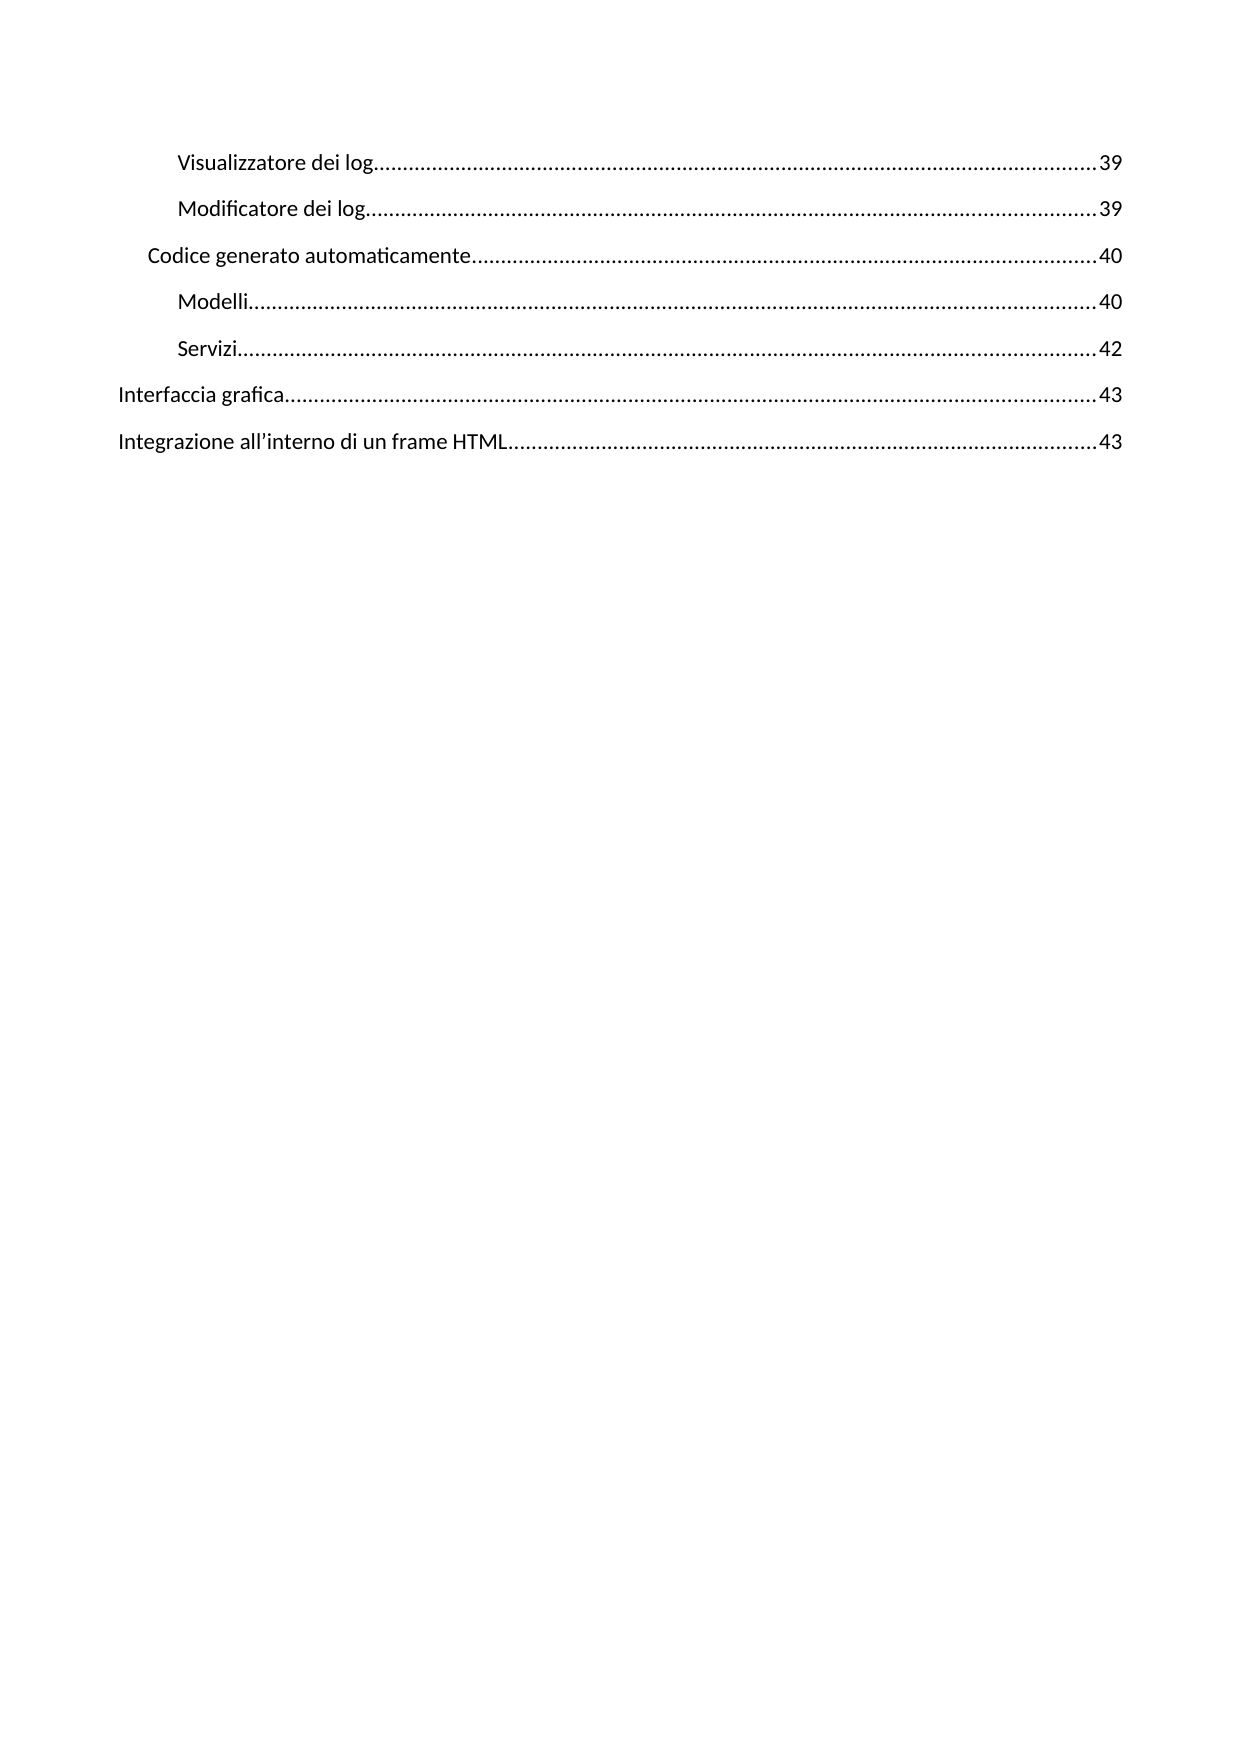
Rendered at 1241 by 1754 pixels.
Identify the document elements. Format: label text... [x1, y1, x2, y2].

text Modificatore dei log 39 [177, 194, 1122, 222]
text Interfaccia grafica 43 [118, 380, 1122, 408]
text Integrazione all’interno di un frame HTML 43 [118, 427, 1122, 455]
text Modelli 40 [177, 287, 1122, 315]
text Visualizzatore dei log 39 [177, 148, 1122, 176]
text Codice generato automaticamente 40 [148, 241, 1122, 269]
text Servizi 42 [177, 334, 1122, 362]
